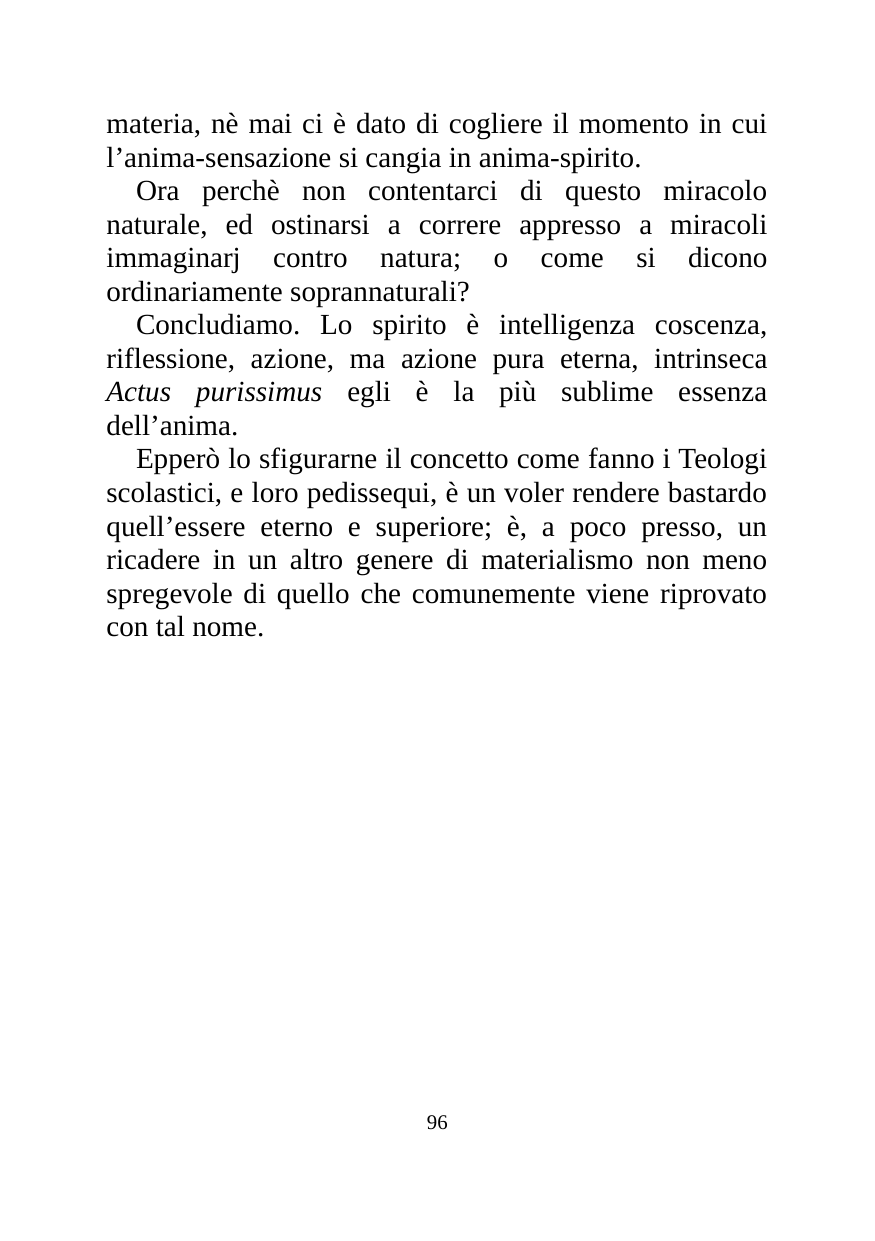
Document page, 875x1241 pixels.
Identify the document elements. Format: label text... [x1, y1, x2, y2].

text Concludiamo. Lo spirito è intelligenza coscenza, riflessione, azione, ma azione pura eterna, intrinseca Actus purissimus egli è la più sublime essenza dell’anima. [106, 307, 768, 442]
text materia, nè mai ci è dato di cogliere il momento in cui l’anima-sensazione si cangia in anima-spirito. [106, 106, 768, 173]
text Ora perchè non contentarci di questo miracolo naturale, ed ostinarsi a correre appresso a miracoli immaginarj contro natura; o come si dicono ordinariamente soprannaturali? [106, 173, 768, 307]
text Epperò lo sfigurarne il concetto come fanno i Teologi scolastici, e loro pedissequi, è un voler rendere bastardo quell’essere eterno e superiore; è, a poco presso, un ricadere in un altro genere di materialismo non meno spregevole di quello che comunemente viene riprovato con tal nome. [106, 442, 768, 643]
